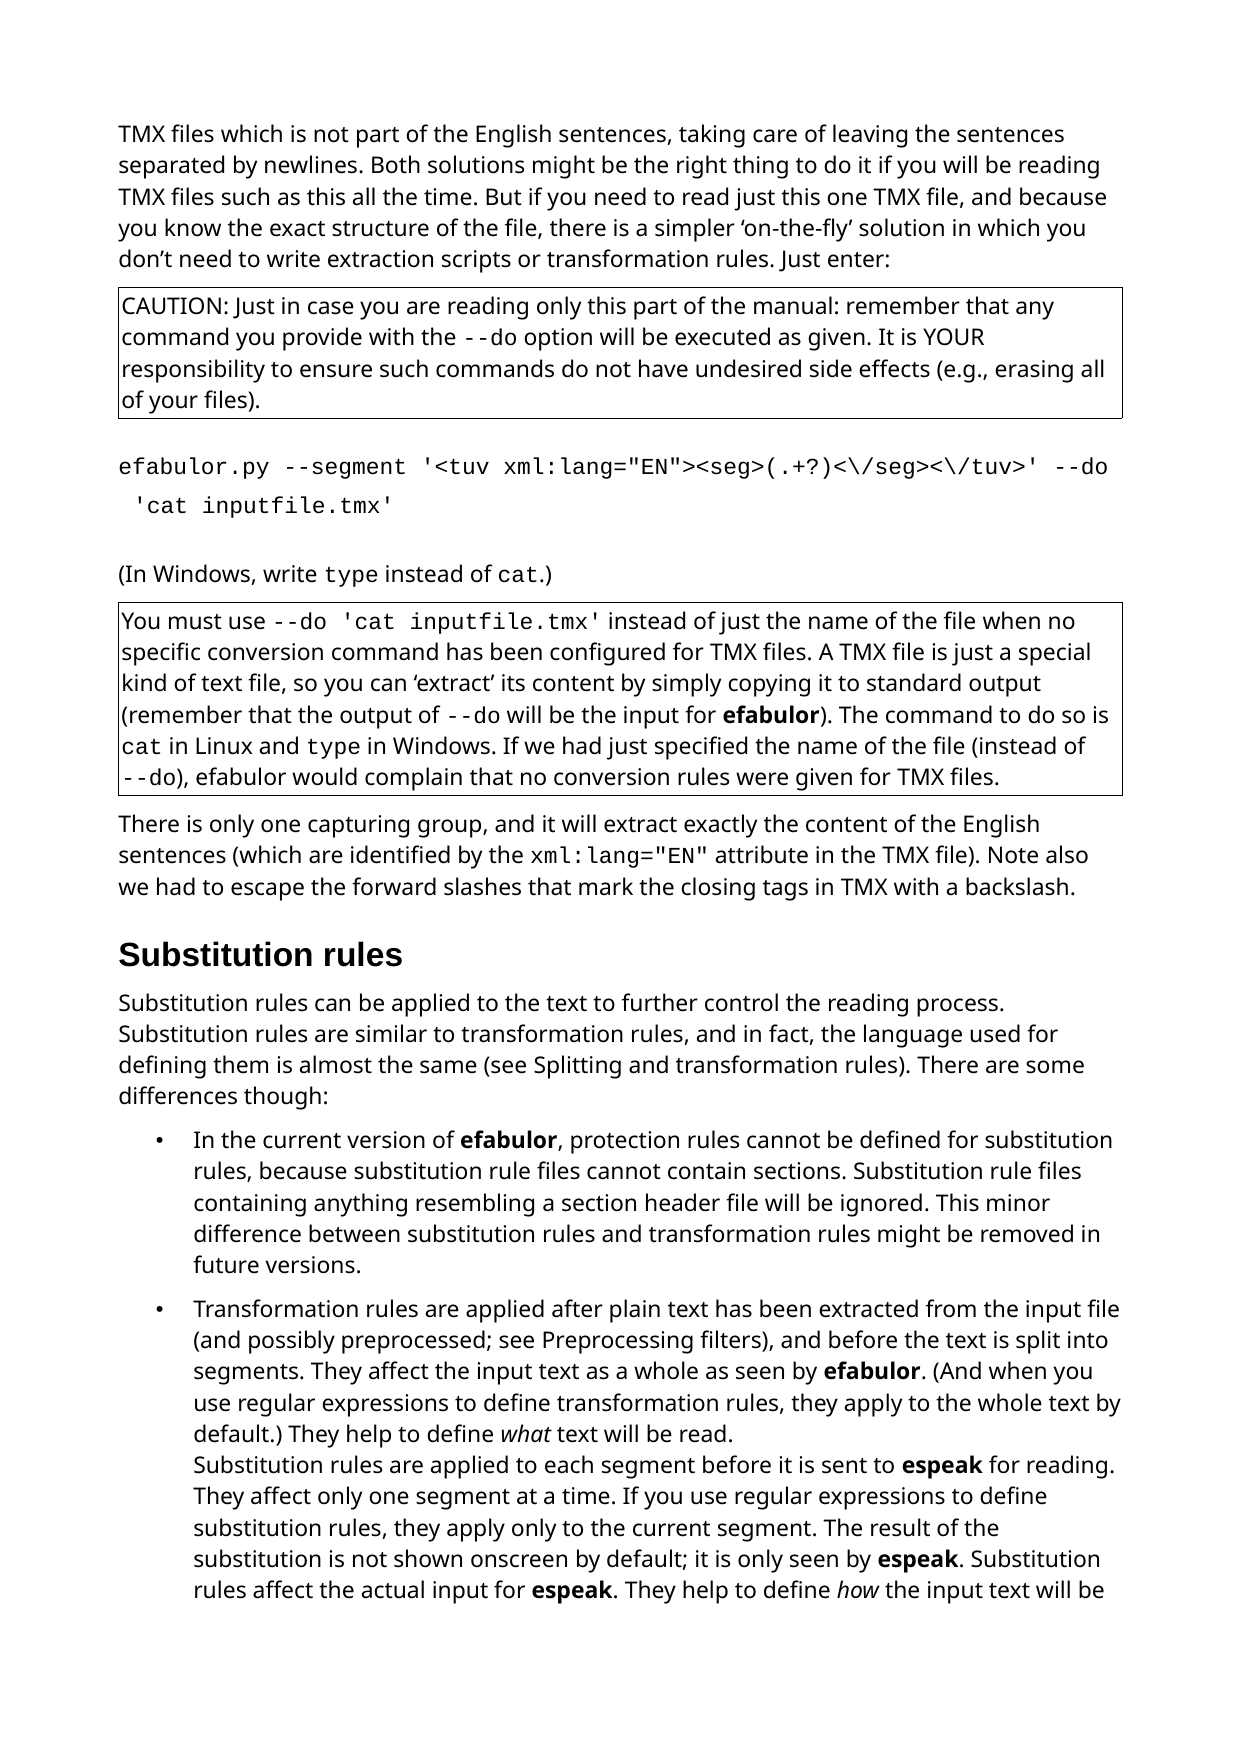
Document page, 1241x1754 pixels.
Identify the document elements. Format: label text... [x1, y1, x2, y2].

list In the current version of efabulor, protection rules cannot be defined for substitution rules, because substitution rule files cannot contain sections. Substitution rule files containing anything resembling a section header file will be ignored. This minor difference between substitution rules and transformation rules might be removed in future versions. [156, 1124, 1122, 1280]
subtitle Substitution rules [118, 935, 1122, 974]
text Substitution rules can be applied to the text to further control the reading process. Substitution rules are similar to transformation rules, and in fact, the language used for defining them is almost the same (see Splitting and transformation rules). There are some differences though: [118, 986, 1122, 1111]
text TMX files which is not part of the English sentences, taking care of leaving the sentences separated by newlines. Both solutions might be the right thing to do it if you will be reading TMX files such as this all the time. But if you need to read just this one TMX file, and because you know the exact structure of the file, there is a simpler ‘on‑the‑fly’ solution in which you don’t need to write extraction scripts or transformation rules. Just enter: [118, 118, 1122, 274]
list Transformation rules are applied after plain text has been extracted from the input file (and possibly preprocessed; see Preprocessing filters), and before the text is split into segments. They affect the input text as a whole as seen by efabulor. (And when you use regular expressions to define transformation rules, they apply to the whole text by default.) They help to define what text will be read. Substitution rules are applied to each segment before it is sent to espeak for reading. They affect only one segment at a time. If you use regular expressions to define substitution rules, they apply only to the current segment. The result of the substitution is not shown onscreen by default; it is only seen by espeak. Substitution rules affect the actual input for espeak. They help to define how the input text will be [156, 1293, 1122, 1605]
text There is only one capturing group, and it will extract exactly the content of the English sentences (which are identified by the xml:lang="EN" attribute in the TMX file). Note also we had to escape the forward slashes that mark the closing tags in TMX with a backslash. [118, 808, 1122, 902]
text CAUTION: Just in case you are reading only this part of the manual: remember that any command you provide with the ‑‑do option will be executed as given. It is YOUR responsibility to ensure such commands do not have undesired side effects (e.g., erasing all of your files). [119, 288, 1122, 418]
text (In Windows, write type instead of cat.) [118, 558, 1122, 589]
text You must use ‑‑do 'cat inputfile.tmx' instead of just the name of the file when no specific conversion command has been configured for TMX files. A TMX file is just a special kind of text file, so you can ‘extract’ its content by simply copying it to standard output (remember that the output of ‑‑do will be the input for efabulor). The command to do so is cat in Linux and type in Windows. If we had just specified the name of the file (instead of ‑‑do), efabulor would complain that no conversion rules were given for TMX files. [119, 603, 1122, 795]
text efabulor.py ‑‑segment '<tuv xml:lang="EN"><seg>(.+?)<\/seg><\/tuv>' ‑‑do 'cat inputfile.tmx' [118, 455, 1122, 520]
